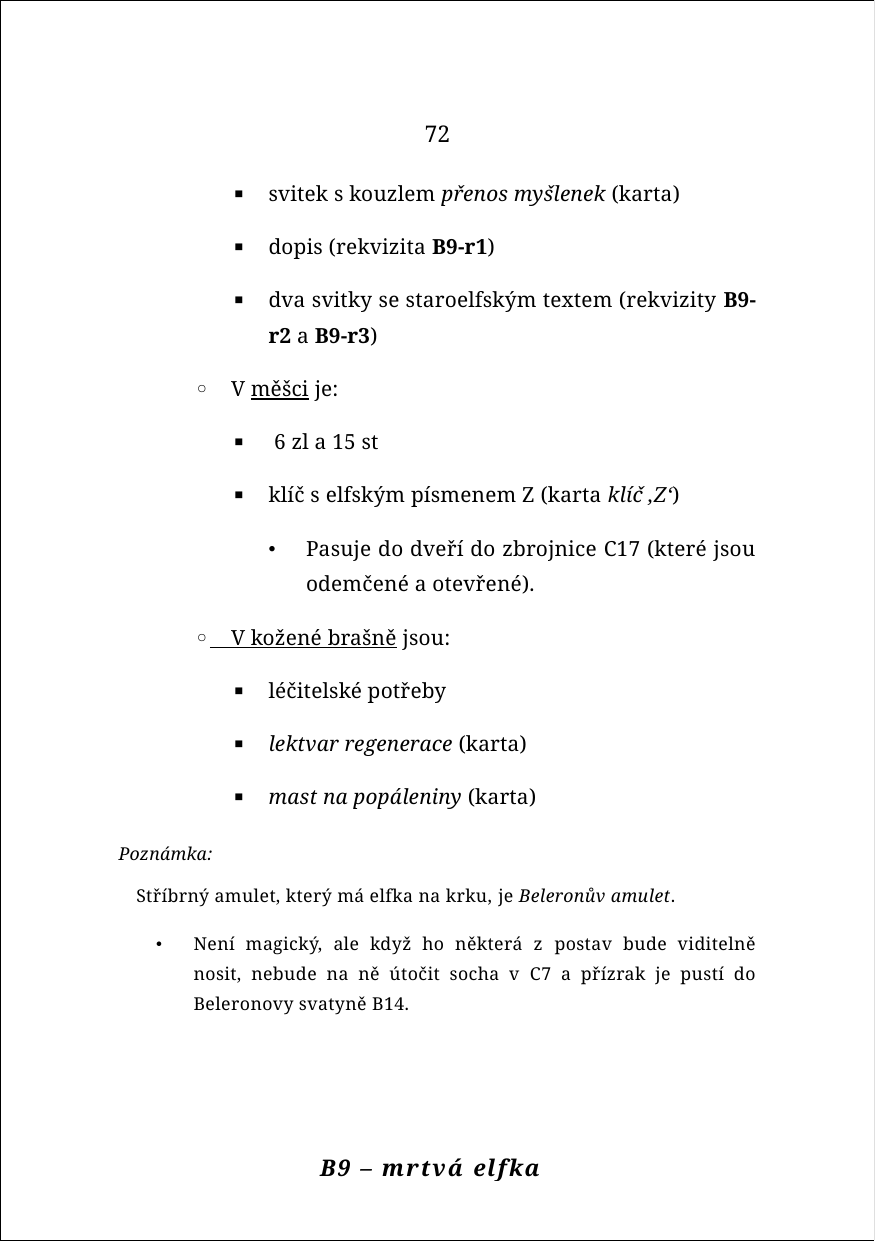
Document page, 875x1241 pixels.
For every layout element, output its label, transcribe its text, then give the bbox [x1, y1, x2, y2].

list 6 zl a⁠ 15 st [231, 427, 756, 456]
list dopis (rekvizita B9-r1) [231, 232, 756, 261]
list mast na popáleniny (karta) [231, 782, 756, 811]
list Pasuje do dveří do zbrojnice C17 (které jsou odemčené a⁠ otevřené). [268, 534, 756, 598]
text Stříbrný amulet, který má elfka na krku, je Beleronův amulet. [136, 883, 756, 908]
list Není magický, ale když ho některá z⁠ postav bude viditelně nosit, nebude na ně útočit socha v⁠ C7 a⁠ přízrak je pustí do Beleronovy svatyně B14. [156, 931, 756, 1016]
list svitek s⁠ kouzlem přenos myšlenek (karta) [231, 179, 756, 207]
list dva svitky se staroelfským textem (rekvizity B9-r2 a⁠ B9-r3) [231, 285, 756, 349]
list lektvar regenerace (karta) [231, 729, 756, 757]
list klíč s⁠ elfským písmenem Z⁠ (karta klíč ‚Z‘) [231, 481, 756, 509]
list V⁠ kožené brašně jsou: [193, 623, 756, 651]
text Poznámka: [118, 841, 756, 866]
list léčitelské potřeby [231, 676, 756, 704]
list V⁠ měšci je: [193, 374, 756, 403]
